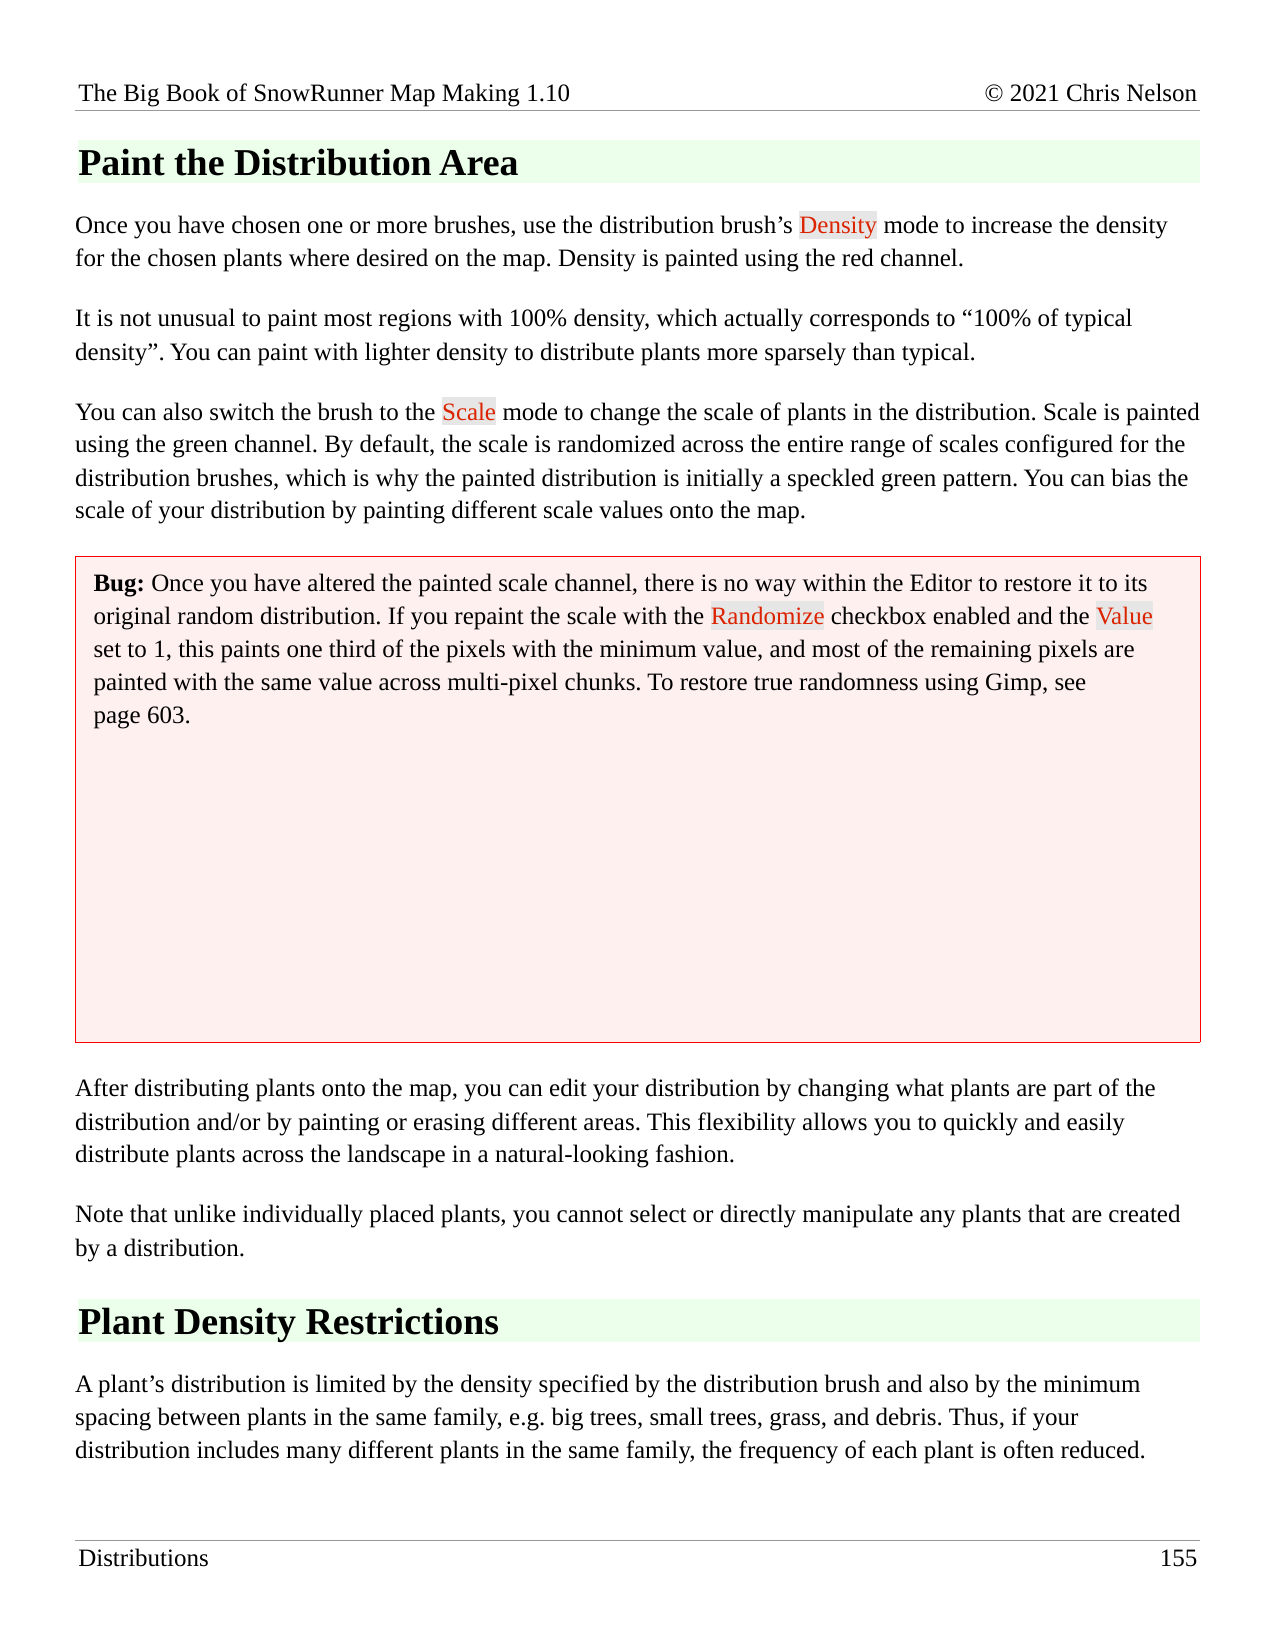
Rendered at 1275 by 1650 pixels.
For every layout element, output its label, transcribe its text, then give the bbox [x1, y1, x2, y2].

text A plant’s distribution is limited by the density specified by the distribution brush and also by the minimum spacing between plants in the same family, e.g. big trees, small trees, grass, and debris. Thus, if your distribution includes many different plants in the same family, the frequency of each plant is often reduced. [75, 1369, 1200, 1464]
subtitle Plant Density Restrictions [78, 1299, 1200, 1342]
text You can also switch the brush to the Scale mode to change the scale of plants in the distribution. Scale is painted using the green channel. By default, the scale is randomized across the entire range of scales configured for the distribution brushes, which is why the painted distribution is initially a speckled green pattern. You can bias the scale of your distribution by painting different scale values onto the map. [75, 397, 1200, 524]
list Once you have altered the painted scale channel, there is no way within the Editor to restore it to its original random distribution. If you repaint the scale with the Randomize checkbox enabled and the Value set to 1, this paints one third of the pixels with the minimum value, and most of the remaining pixels are painted with the same value across multi-pixel chunks. To restore true randomness using Gimp, see page 603. [76, 557, 1200, 729]
subtitle Paint the Distribution Area [78, 140, 1200, 183]
text Note that unlike individually placed plants, you cannot select or directly manipulate any plants that are created by a distribution. [75, 1199, 1200, 1261]
text After distributing plants onto the map, you can edit your distribution by changing what plants are part of the distribution and/or by painting or erasing different areas. This flexibility allows you to quickly and easily distribute plants across the landscape in a natural-looking fashion. [75, 1073, 1200, 1168]
text Once you have chosen one or more brushes, use the distribution brush’s Density mode to increase the density for the chosen plants where desired on the map. Density is painted using the red channel. [75, 211, 1200, 272]
text It is not unusual to paint most regions with 100% density, which actually corresponds to “100% of typical density”. You can paint with lighter density to distribute plants more sparsely than typical. [75, 303, 1200, 365]
